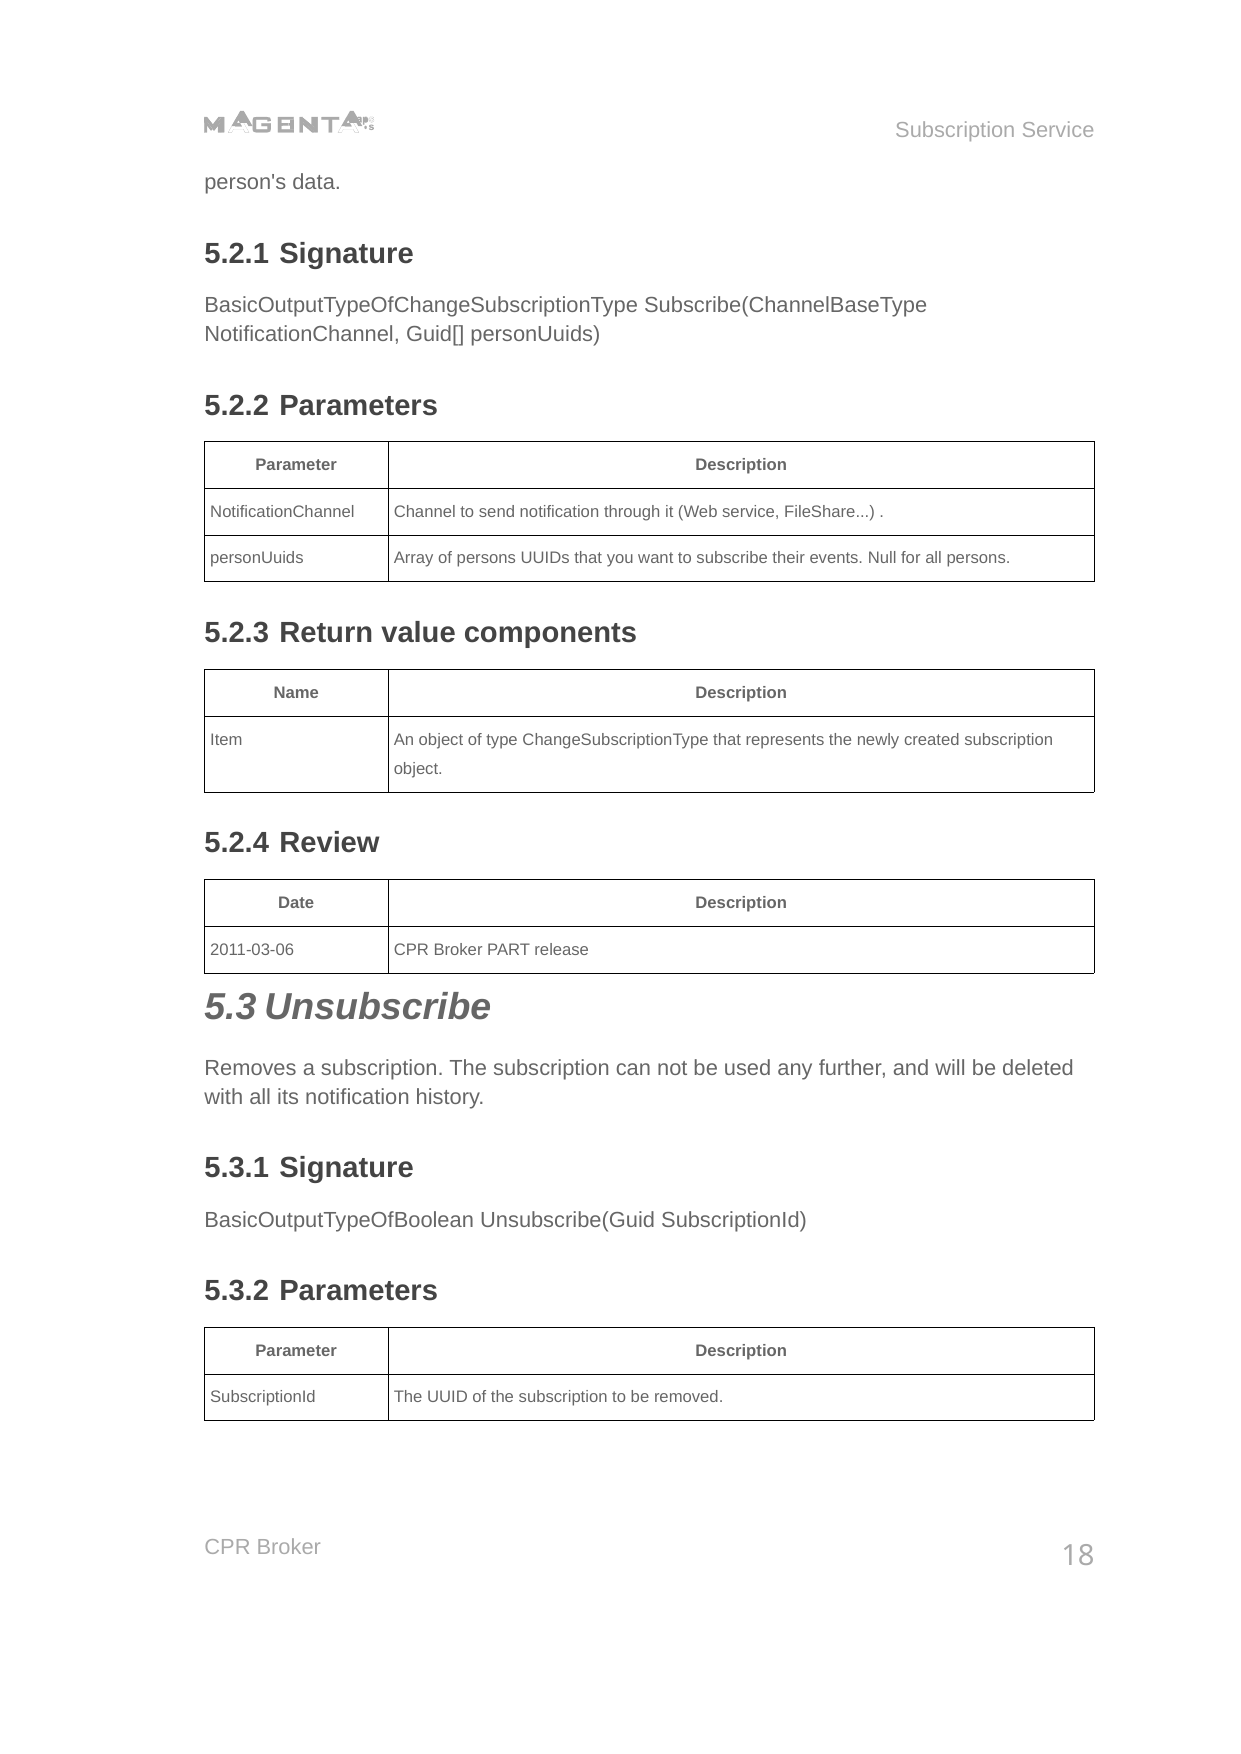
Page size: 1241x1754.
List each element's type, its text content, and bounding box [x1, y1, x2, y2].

text Removes a subscription. The subscription can not be used any further, and will be deleted with all its notification history. [204, 1052, 1094, 1110]
table_header Description [389, 880, 1094, 926]
table_header Parameter [205, 442, 388, 488]
table_cell 2011-03-06 [205, 927, 388, 972]
text BasicOutputTypeOfBoolean Unsubscribe(Guid SubscriptionId) [204, 1204, 1094, 1233]
table_header Description [389, 1328, 1094, 1373]
subtitle Signature [204, 1131, 1094, 1189]
subtitle Return value components [204, 596, 1094, 654]
table_header Description [389, 442, 1094, 488]
subtitle Parameters [204, 1254, 1094, 1312]
table_cell The UUID of the subscription to be removed. [389, 1375, 1094, 1420]
table_header Date [205, 880, 388, 926]
table_cell An object of type ChangeSubscriptionType that represents the newly created subscription object. [389, 717, 1094, 792]
table_cell SubscriptionId [205, 1375, 388, 1420]
table_cell personUuids [205, 536, 388, 581]
subtitle Signature [204, 216, 1094, 275]
text person's data. [204, 166, 1094, 196]
table_cell Item [205, 717, 388, 792]
table_header Parameter [205, 1328, 388, 1373]
table_cell Array of persons UUIDs that you want to subscribe their events. Null for all persons. [389, 536, 1094, 581]
text BasicOutputTypeOfChangeSubscriptionType Subscribe(ChannelBaseType NotificationChannel, Guid[] personUuids) [204, 289, 1094, 348]
subtitle Review [204, 806, 1094, 864]
table_cell Channel to send notification through it (Web service, FileShare...) . [389, 489, 1094, 535]
subtitle Parameters [204, 368, 1094, 427]
table_cell NotificationChannel [205, 489, 388, 535]
subtitle Unsubscribe [204, 974, 1094, 1031]
table_header Description [389, 670, 1094, 716]
table_header Name [205, 670, 388, 716]
table_cell CPR Broker PART release [389, 927, 1094, 972]
